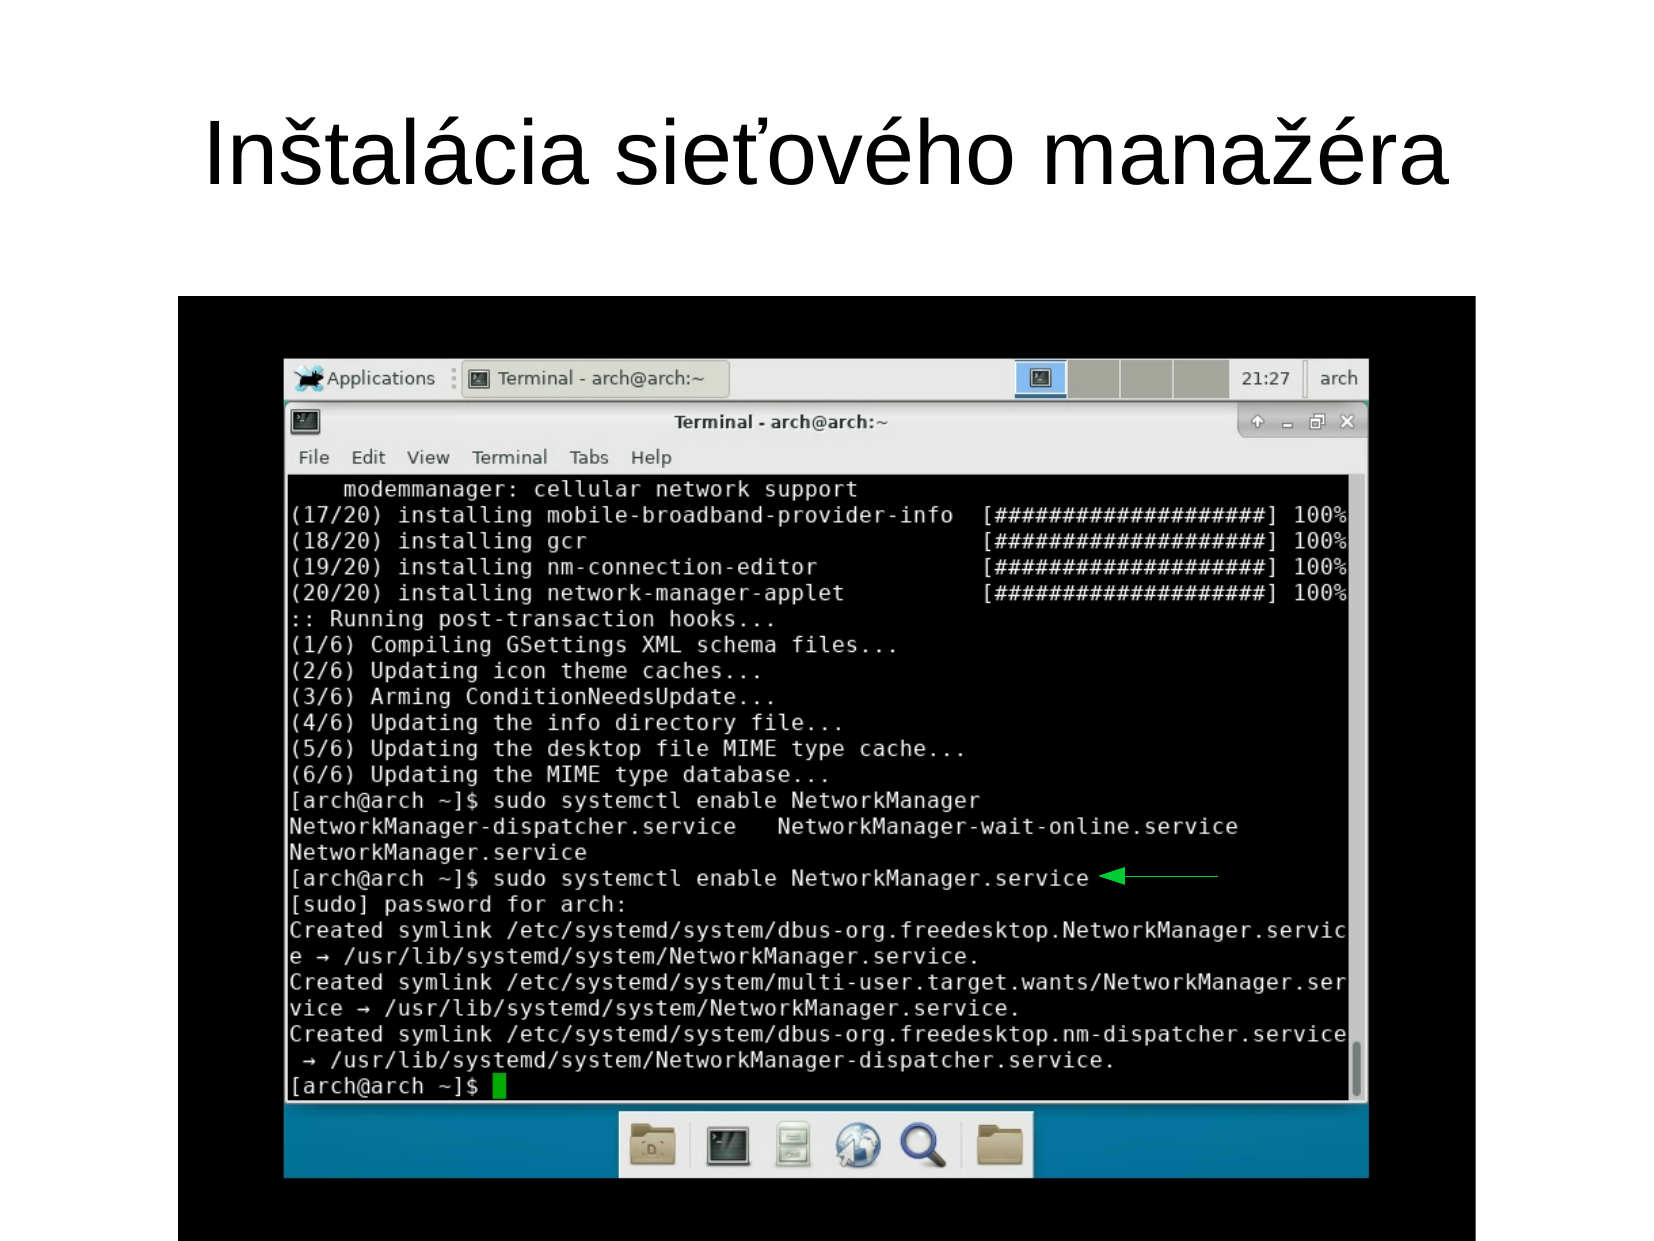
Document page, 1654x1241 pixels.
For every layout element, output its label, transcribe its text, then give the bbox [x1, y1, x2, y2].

picture [178, 296, 1476, 1241]
title Inštalácia sieťového manažéra [82, 49, 1571, 257]
